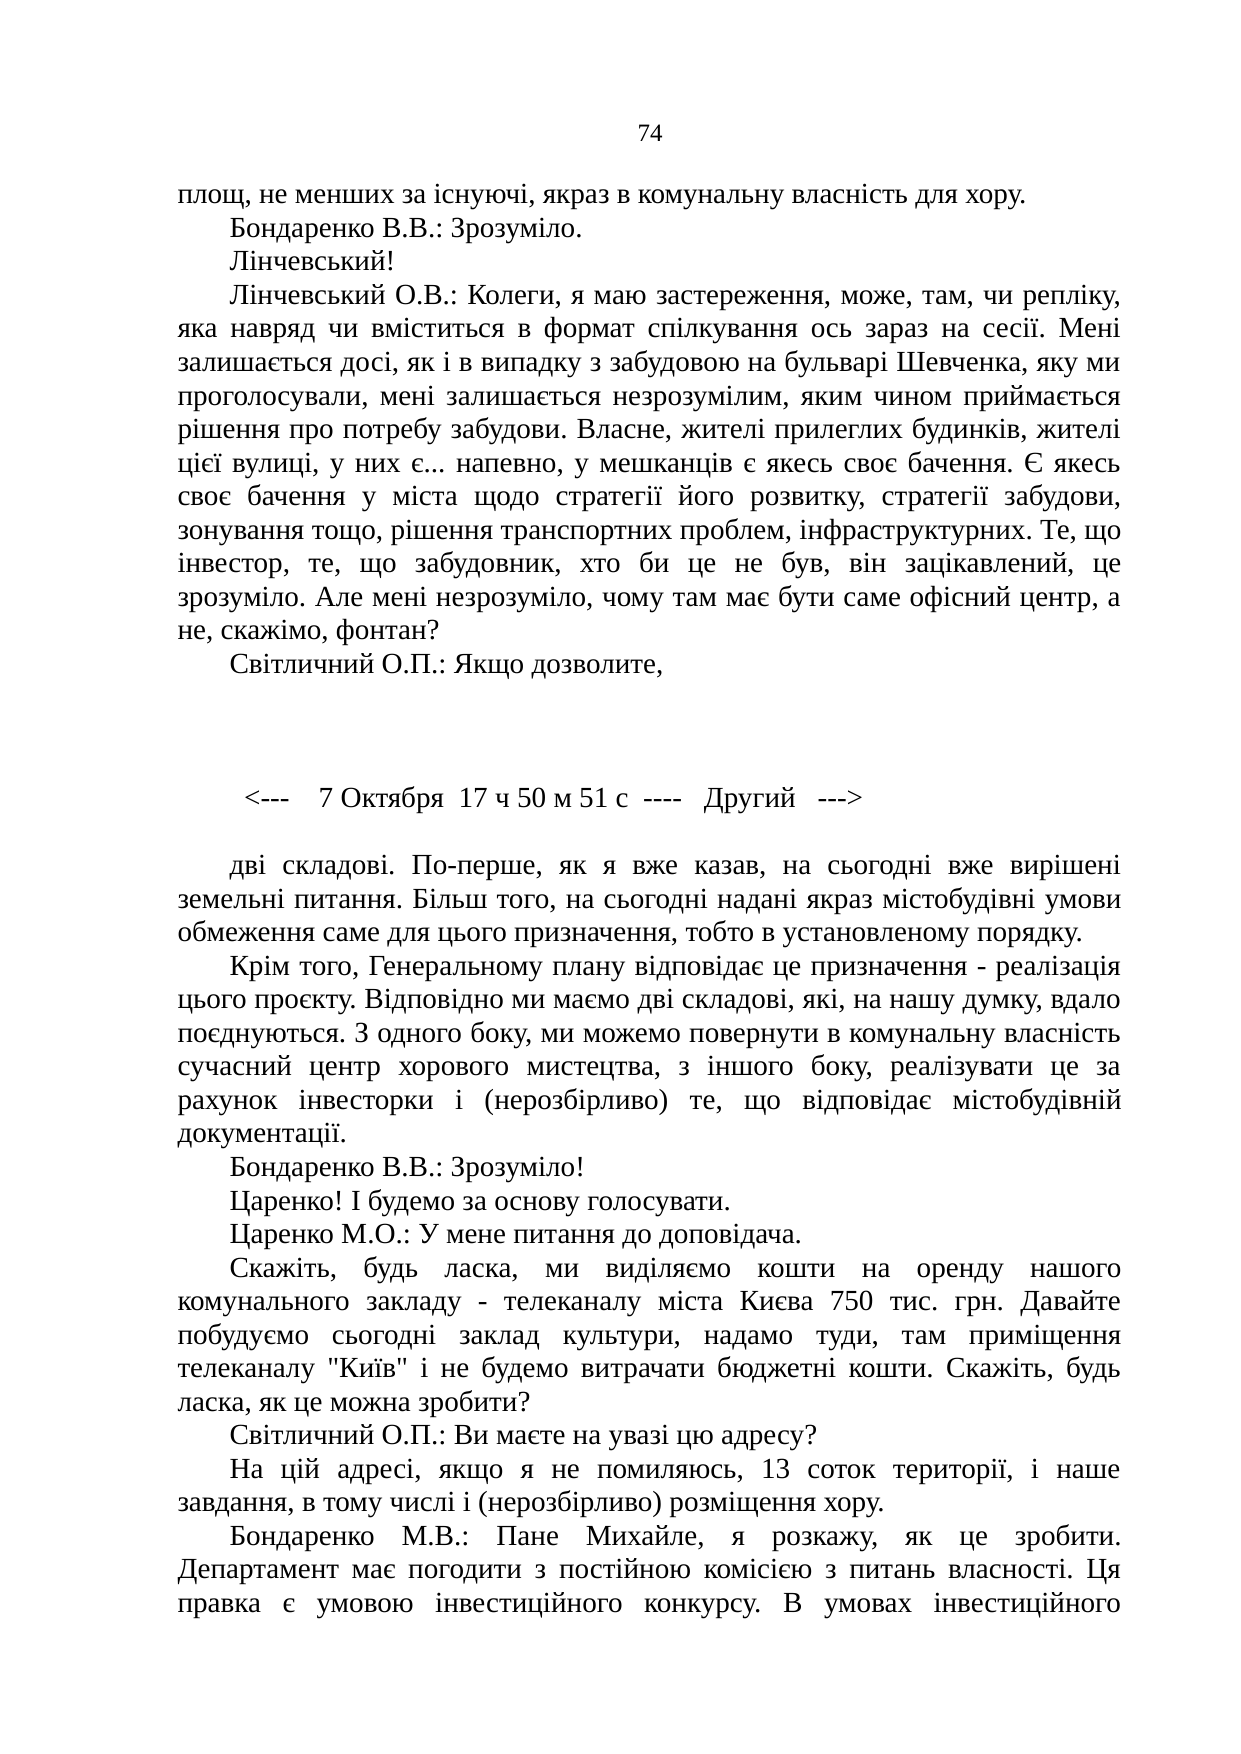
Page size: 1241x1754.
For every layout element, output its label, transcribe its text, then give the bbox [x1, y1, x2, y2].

text <--- 7 Октября 17 ч 50 м 51 с ---- Другий ---> [177, 780, 1122, 814]
text Бондаренко В.В.: Зрозуміло! [177, 1149, 1122, 1183]
text Світличний О.П.: Ви маєте на увазі цю адресу? [177, 1417, 1122, 1451]
text Крім того, Генеральному плану відповідає це призначення - реалізація цього проєкту. Відповідно ми маємо дві складові, які, на нашу думку, вдало поєднуються. З одного боку, ми можемо повернути в комунальну власність сучасний центр хорового мистецтва, з іншого боку, реалізувати це за рахунок інвесторки і (нерозбірливо) те, що відповідає містобудівній документації. [177, 948, 1122, 1149]
text Скажіть, будь ласка, ми виділяємо кошти на оренду нашого комунального закладу - телеканалу міста Києва 750 тис. грн. Давайте побудуємо сьогодні заклад культури, надамо туди, там приміщення телеканалу "Київ" і не будемо витрачати бюджетні кошти. Скажіть, будь ласка, як це можна зробити? [177, 1250, 1122, 1417]
text Світличний О.П.: Якщо дозволите, [177, 646, 1122, 679]
text площ, не менших за існуючі, якраз в комунальну власність для хору. [177, 176, 1122, 210]
text Царенко! І будемо за основу голосувати. [177, 1183, 1122, 1216]
text Бондаренко В.В.: Зрозуміло. [177, 210, 1122, 243]
text дві складові. По-перше, як я вже казав, на сьогодні вже вирішені земельні питання. Більш того, на сьогодні надані якраз містобудівні умови обмеження саме для цього призначення, тобто в установленому порядку. [177, 847, 1122, 948]
text Бондаренко М.В.: Пане Михайле, я розкажу, як це зробити. Департамент має погодити з постійною комісією з питань власності. Ця правка є умовою інвестиційного конкурсу. В умовах інвестиційного [177, 1518, 1122, 1619]
text Царенко М.О.: У мене питання до доповідача. [177, 1216, 1122, 1250]
text Лінчевський О.В.: Колеги, я маю застереження, може, там, чи репліку, яка навряд чи вміститься в формат спілкування ось зараз на сесії. Мені залишається досі, як і в випадку з забудовою на бульварі Шевченка, яку ми проголосували, мені залишається незрозумілим, яким чином приймається рішення про потребу забудови. Власне, жителі прилеглих будинків, жителі цієї вулиці, у них є... напевно, у мешканців є якесь своє бачення. Є якесь своє бачення у міста щодо стратегії його розвитку, стратегії забудови, зонування тощо, рішення транспортних проблем, інфраструктурних. Те, що інвестор, те, що забудовник, хто би це не був, він зацікавлений, це зрозуміло. Але мені незрозуміло, чому там має бути саме офісний центр, а не, скажімо, фонтан? [177, 277, 1122, 646]
text На цій адресі, якщо я не помиляюсь, 13 соток території, і наше завдання, в тому числі і (нерозбірливо) розміщення хору. [177, 1451, 1122, 1518]
text Лінчевський! [177, 243, 1122, 277]
